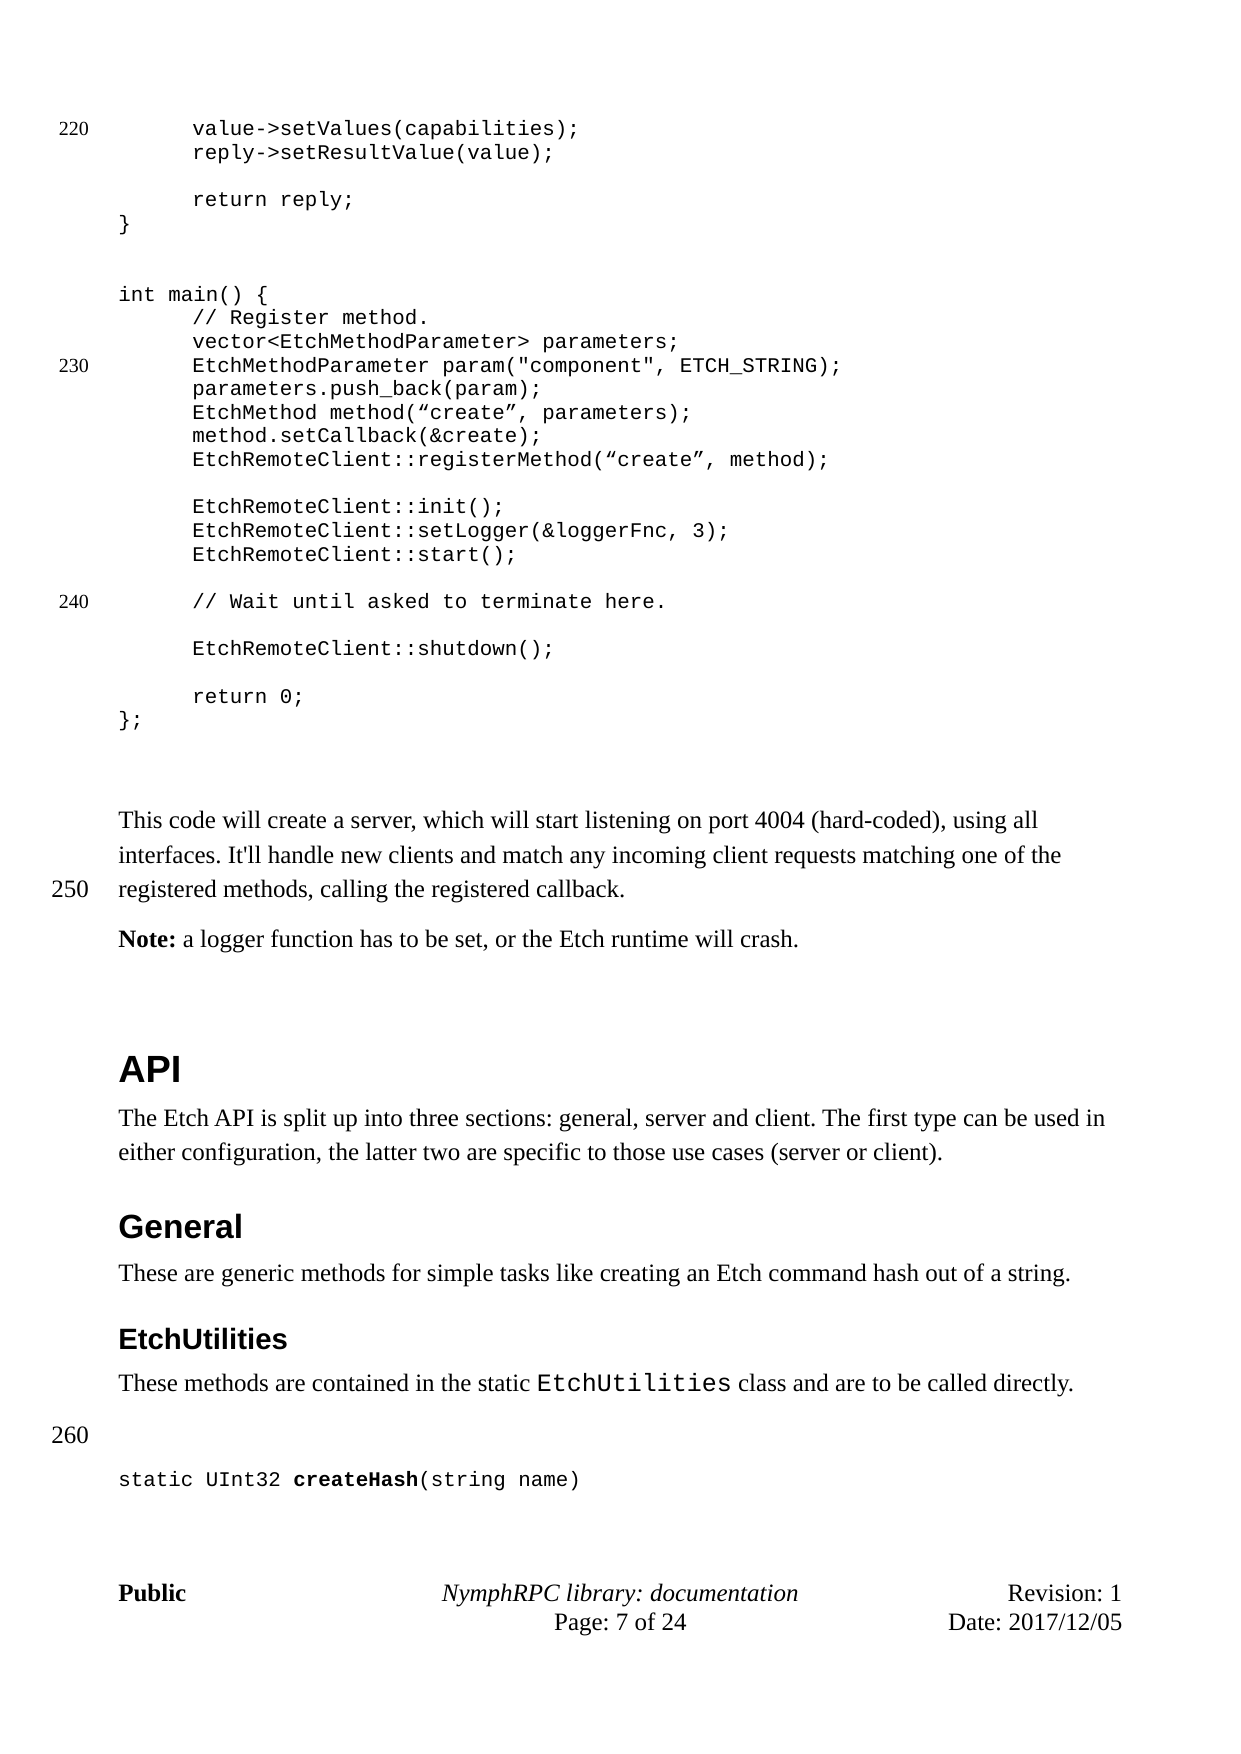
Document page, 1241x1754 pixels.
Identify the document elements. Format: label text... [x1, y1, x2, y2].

text } [118, 213, 1122, 236]
text These are generic methods for simple tasks like creating an Etch command hash out of a string. [118, 1258, 1122, 1287]
text value->setValues(capabilities); [118, 118, 1122, 142]
text reply->setResultValue(value); [118, 142, 1122, 165]
text return 0; [118, 686, 1122, 709]
text EtchRemoteClient::shutdown(); [118, 638, 1122, 662]
text // Wait until asked to terminate here. [118, 591, 1122, 615]
subtitle API [118, 1047, 1122, 1090]
subtitle General [118, 1207, 1122, 1246]
subtitle EtchUtilities [118, 1322, 1122, 1356]
text These methods are contained in the static EtchUtilities class and are to be called directly. [118, 1368, 1122, 1399]
text return reply; [118, 189, 1122, 213]
text EtchRemoteClient::setLogger(&loggerFnc, 3); [118, 520, 1122, 544]
text The Etch API is split up into three sections: general, server and client. The first type can be used in either configuration, the latter two are specific to those use cases (server or client). [118, 1103, 1122, 1166]
text // Register method. [118, 307, 1122, 331]
text EtchMethodParameter param("component", ETCH_STRING); parameters.push_back(param); EtchMethod method(“create”, parameters); [118, 354, 1122, 426]
text int main() { [118, 284, 1122, 307]
text EtchRemoteClient::start(); [118, 544, 1122, 567]
text vector<EtchMethodParameter> parameters; [118, 331, 1122, 354]
text EtchRemoteClient::init(); [118, 496, 1122, 520]
text Note: a logger function has to be set, or the Etch runtime will crash. [118, 924, 1122, 952]
text }; [118, 709, 1122, 733]
text method.setCallback(&create); EtchRemoteClient::registerMethod(“create”, method); [118, 426, 1122, 473]
text This code will create a server, which will start listening on port 4004 (hard-coded), using all interfaces. It'll handle new clients and match any incoming client requests matching one of the registered methods, calling the registered callback. [118, 806, 1122, 903]
text static UInt32 createHash(string name) [118, 1469, 1122, 1493]
